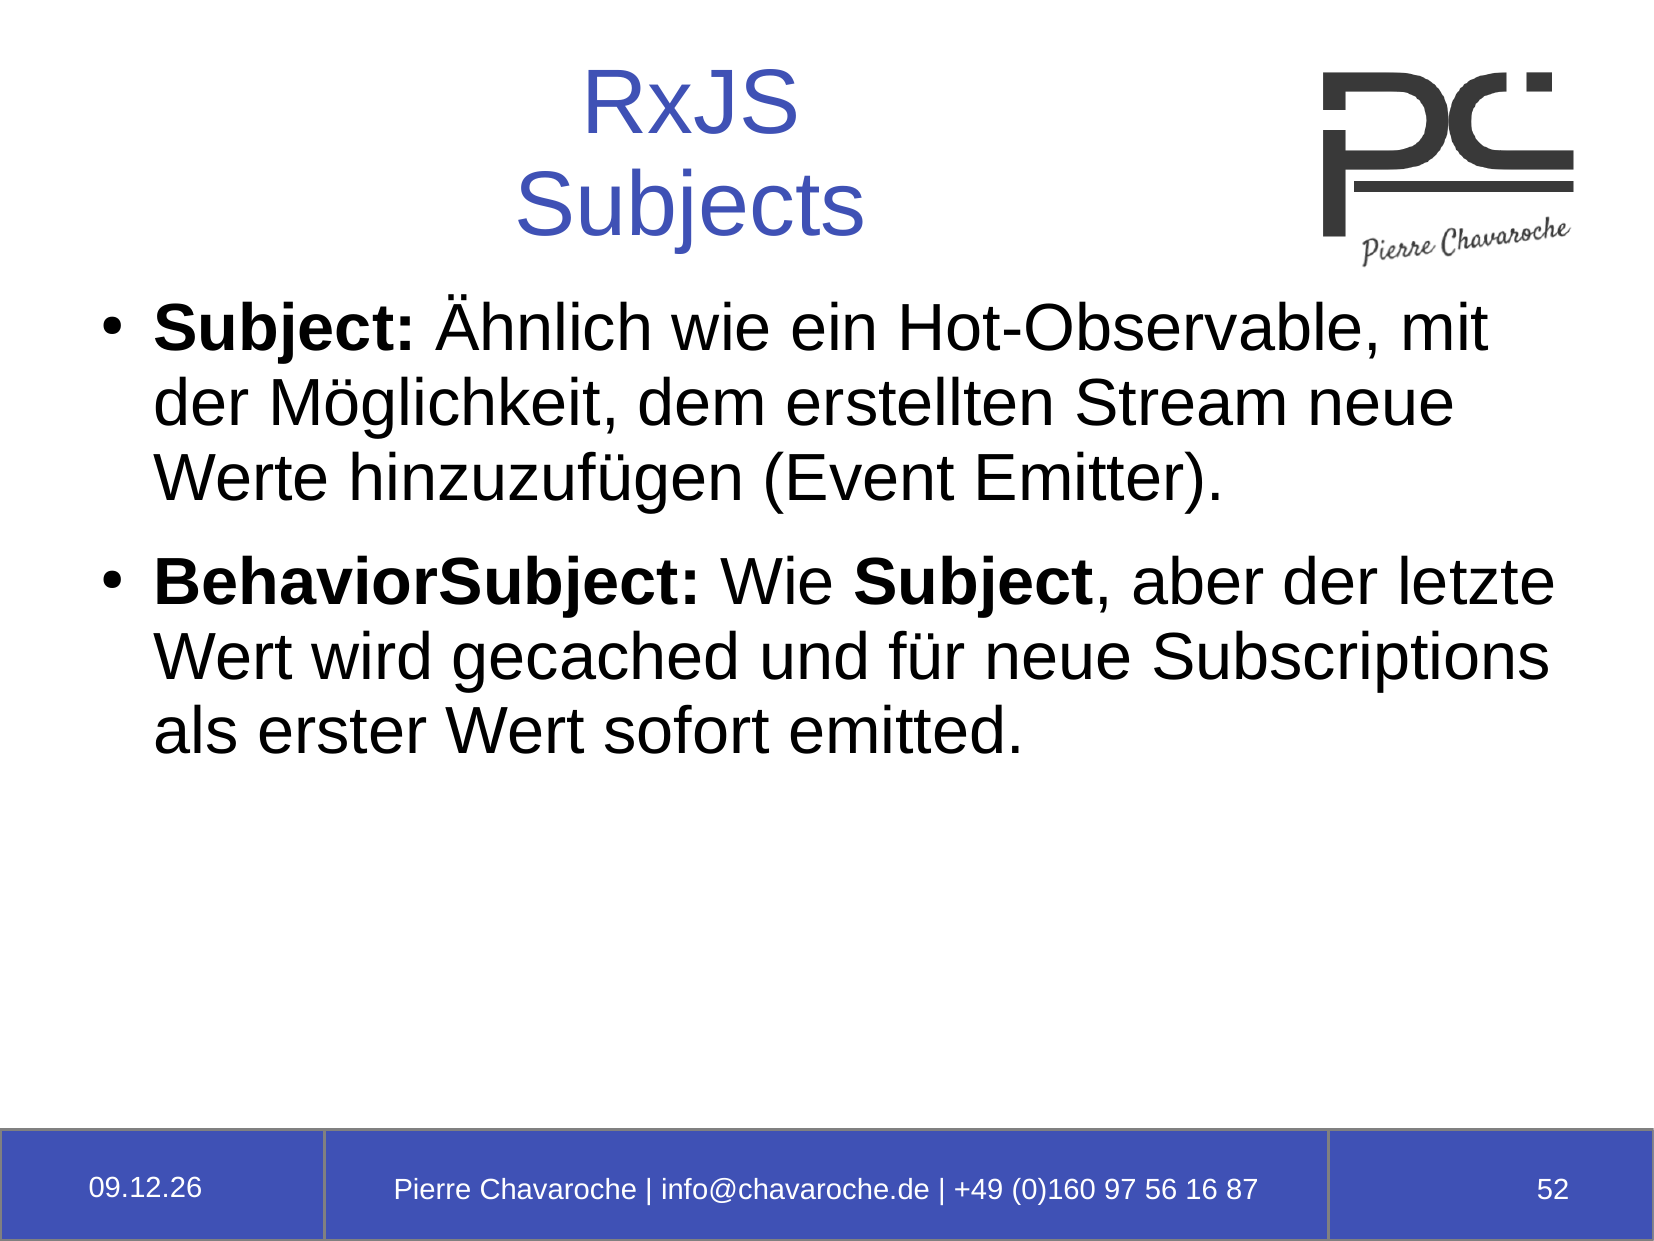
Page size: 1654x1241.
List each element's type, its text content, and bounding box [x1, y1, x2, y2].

title RxJS Subjects [82, 49, 1300, 257]
list Subject: Ähnlich wie ein Hot-Observable, mit der Möglichkeit, dem erstellten Stream neue Werte hinzuzufügen (Event Emitter). BehaviorSubject: Wie Subject, aber der letzte Wert wird gecached und für neue Subscriptions als erster Wert sofort emitted. [82, 290, 1571, 1109]
picture [1307, 29, 1589, 311]
